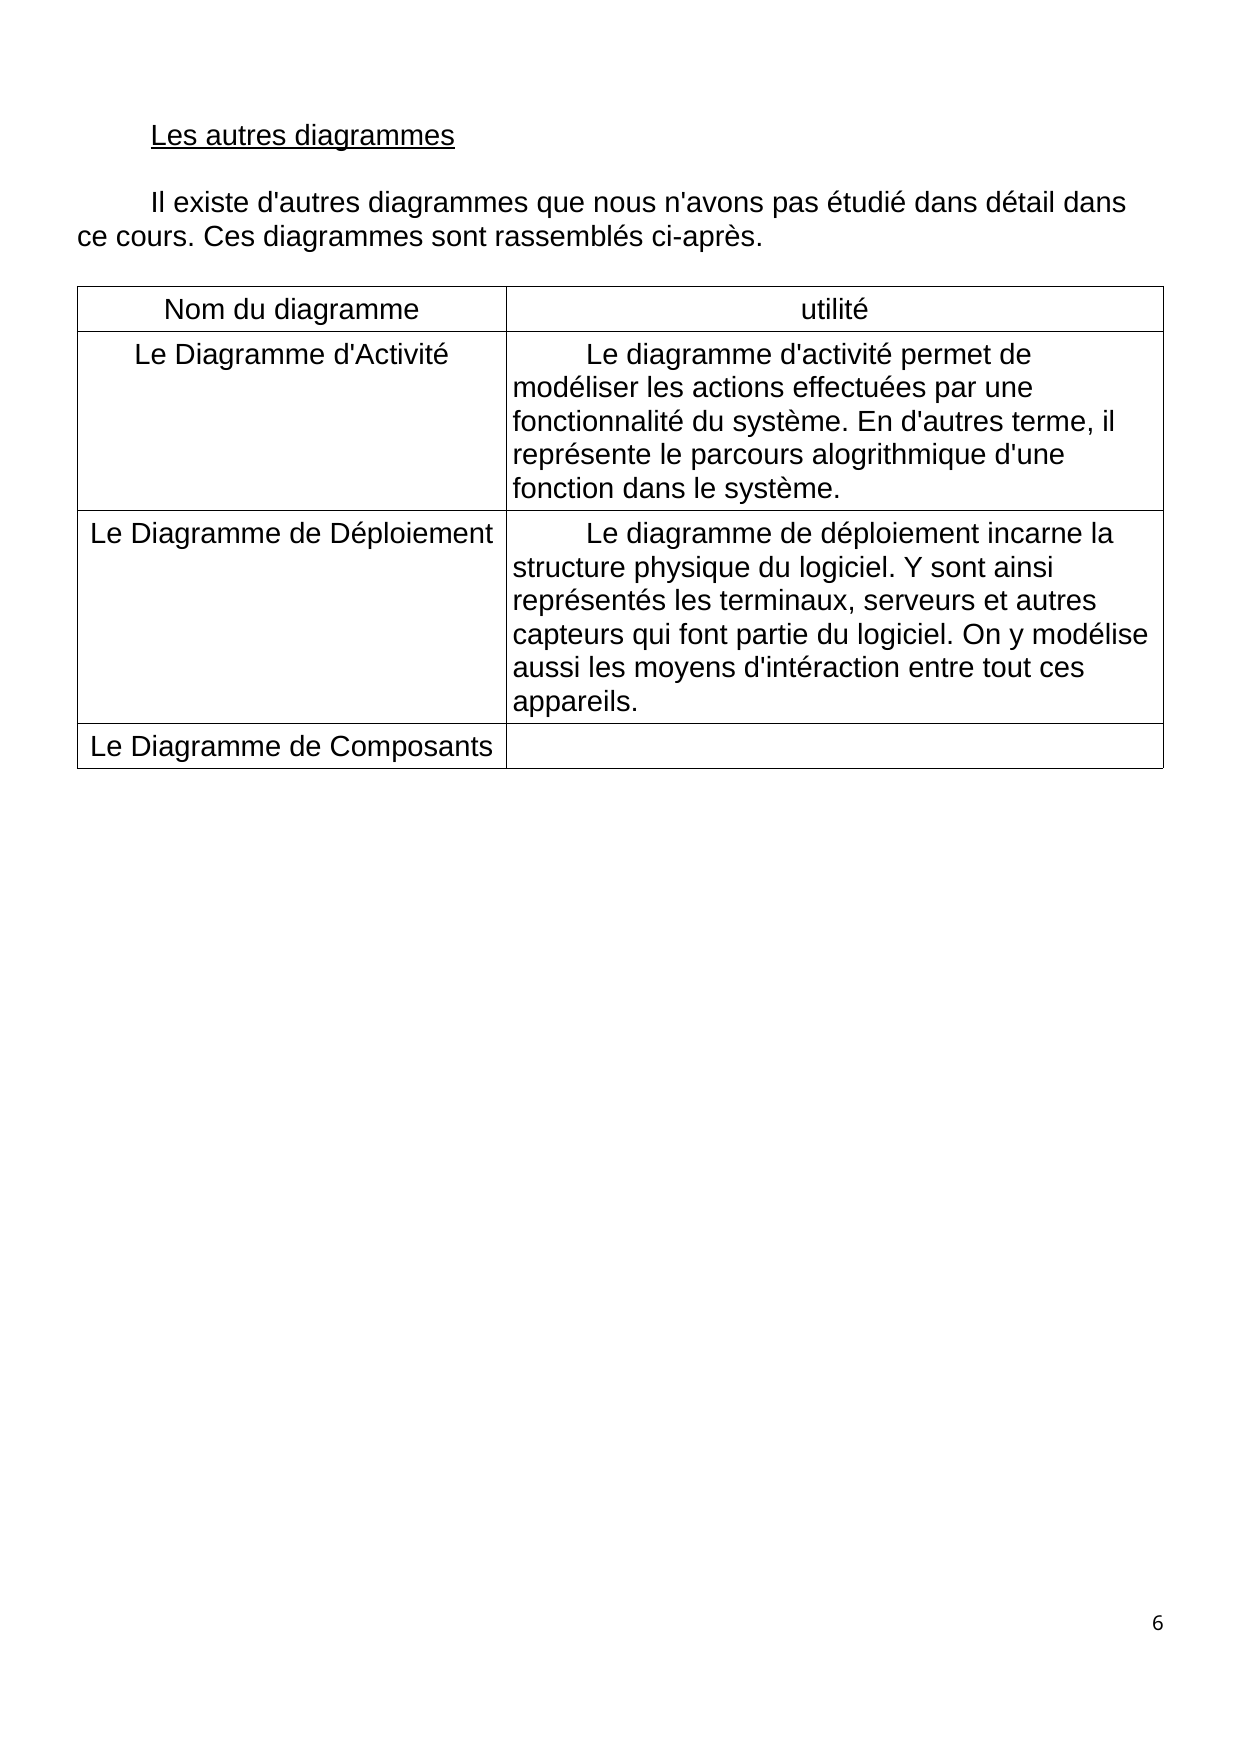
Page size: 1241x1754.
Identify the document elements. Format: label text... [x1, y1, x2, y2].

table_cell Le Diagramme de Composants [78, 724, 506, 768]
text Il existe d'autres diagrammes que nous n'avons pas étudié dans détail dans ce cours. Ces diagrammes sont rassemblés ci-après. [77, 185, 1163, 252]
table_cell Le Diagramme d'Activité [78, 332, 506, 510]
table_header utilité [507, 287, 1163, 331]
table_cell Le diagramme d'activité permet de modéliser les actions effectuées par une fonctionnalité du système. En d'autres terme, il représente le parcours alogrithmique d'une fonction dans le système. [507, 332, 1163, 510]
table_cell Le diagramme de déploiement incarne la structure physique du logiciel. Y sont ainsi représentés les terminaux, serveurs et autres capteurs qui font partie du logiciel. On y modélise aussi les moyens d'intéraction entre tout ces appareils. [507, 511, 1163, 723]
table_cell [507, 724, 1163, 768]
table_cell Le Diagramme de Déploiement [78, 511, 506, 723]
text Les autres diagrammes [77, 118, 1163, 152]
table_header Nom du diagramme [78, 287, 506, 331]
